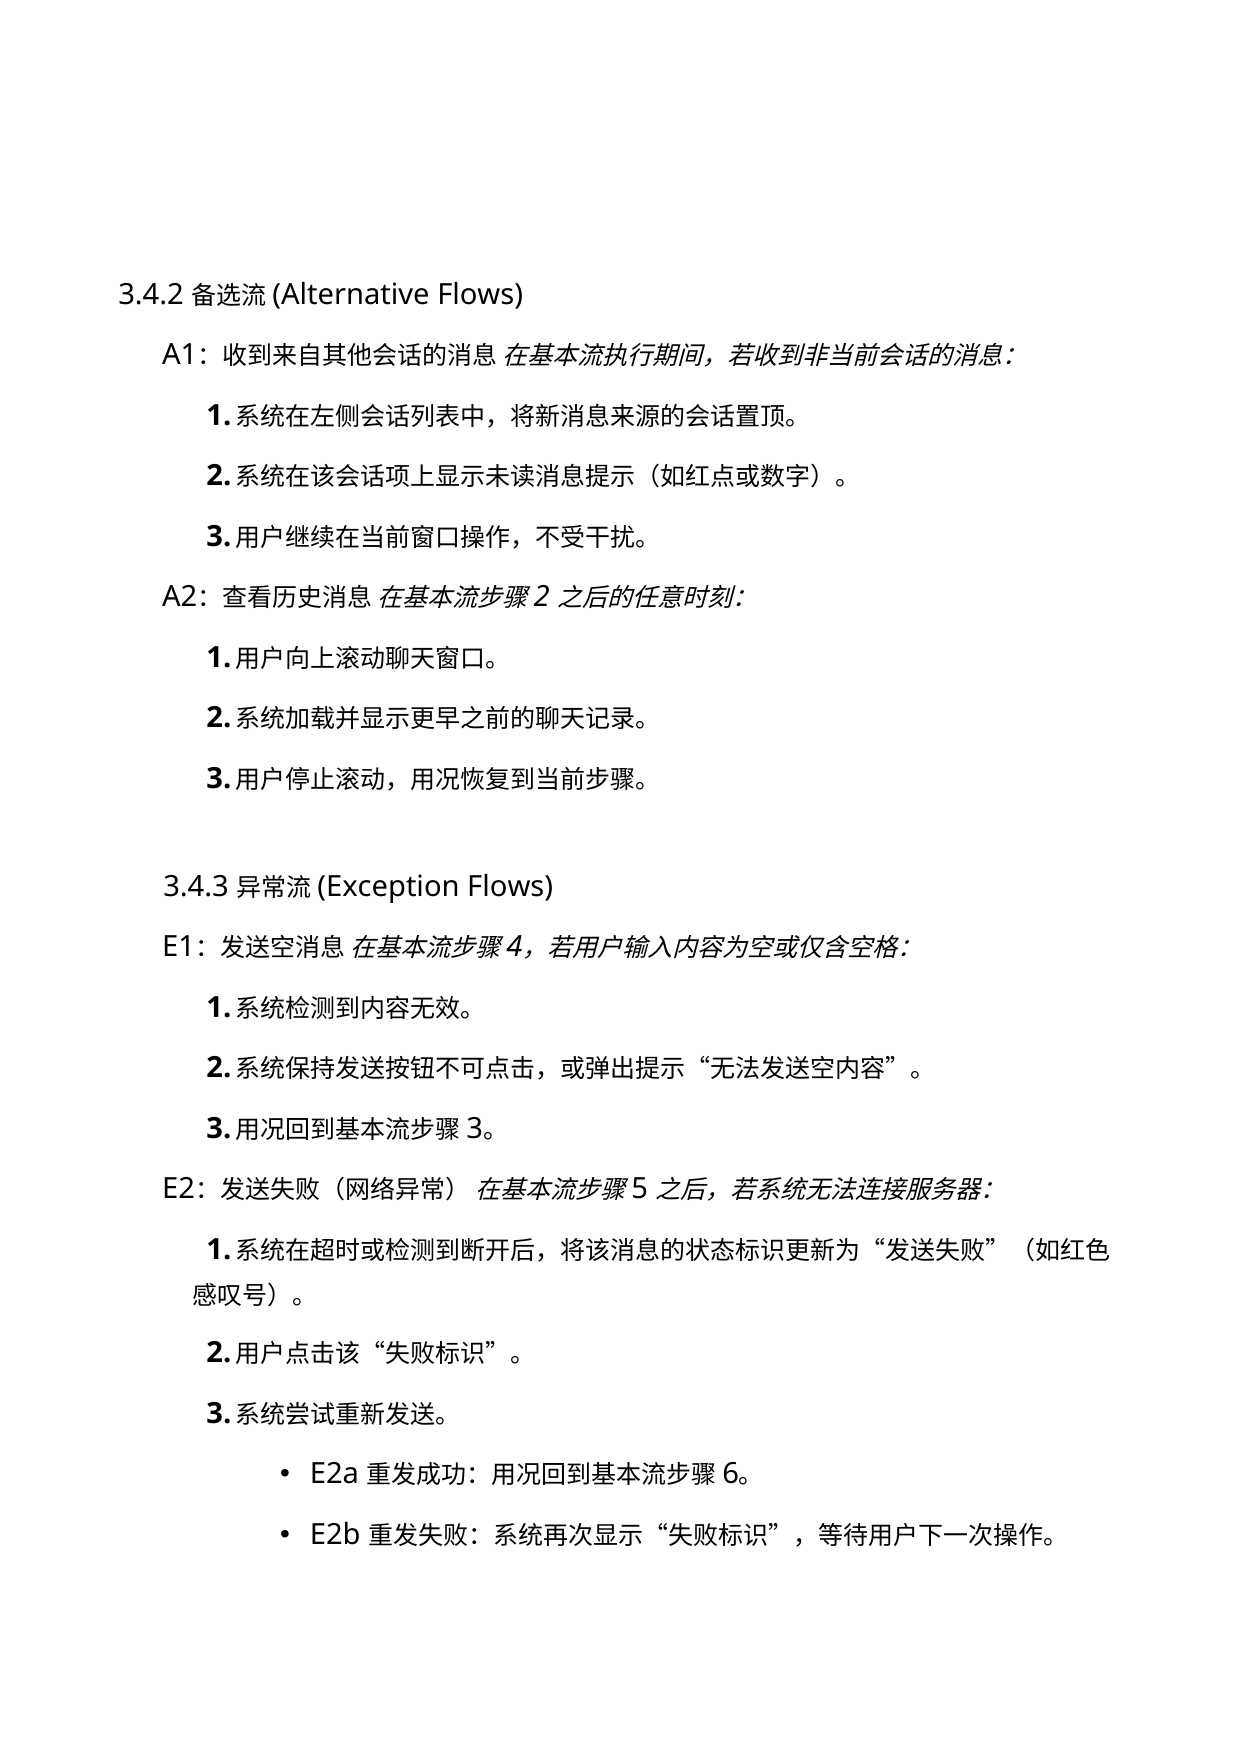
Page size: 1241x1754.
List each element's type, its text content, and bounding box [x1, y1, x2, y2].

list 用况回到基本流步骤 3。 [162, 1107, 1122, 1147]
list 用户点击该“失败标识”。 [162, 1332, 1122, 1371]
list 用户向上滚动聊天窗口。 [162, 636, 1122, 676]
text E1：发送空消息 在基本流步骤 4，若用户输入内容为空或仅含空格： [118, 926, 1122, 965]
list 用户继续在当前窗口操作，不受干扰。 [162, 515, 1122, 555]
list 系统在左侧会话列表中，将新消息来源的会话置顶。 [162, 394, 1122, 434]
list 用户停止滚动，用况恢复到当前步骤。 [162, 757, 1122, 844]
list E2b 重发失败：系统再次显示“失败标识”，等待用户下一次操作。 [236, 1513, 1122, 1600]
list 系统在超时或检测到断开后，将该消息的状态标识更新为“发送失败”（如红色感叹号）。 [162, 1228, 1122, 1311]
list 系统加载并显示更早之前的聊天记录。 [162, 697, 1122, 736]
subtitle 3.4.3 异常流 (Exception Flows) [118, 865, 1122, 905]
list 系统保持发送按钮不可点击，或弹出提示“无法发送空内容”。 [162, 1047, 1122, 1086]
text E2：发送失败（网络异常） 在基本流步骤 5 之后，若系统无法连接服务器： [118, 1168, 1122, 1207]
list 系统检测到内容无效。 [162, 986, 1122, 1026]
list E2a 重发成功：用况回到基本流步骤 6。 [236, 1453, 1122, 1492]
list 系统尝试重新发送。 [162, 1392, 1122, 1432]
text A1：收到来自其他会话的消息 在基本流执行期间，若收到非当前会话的消息： [118, 333, 1122, 373]
list 系统在该会话项上显示未读消息提示（如红点或数字）。 [162, 454, 1122, 494]
text A2：查看历史消息 在基本流步骤 2 之后的任意时刻： [118, 576, 1122, 615]
text 3.4.2 备选流 (Alternative Flows) [118, 236, 1122, 313]
